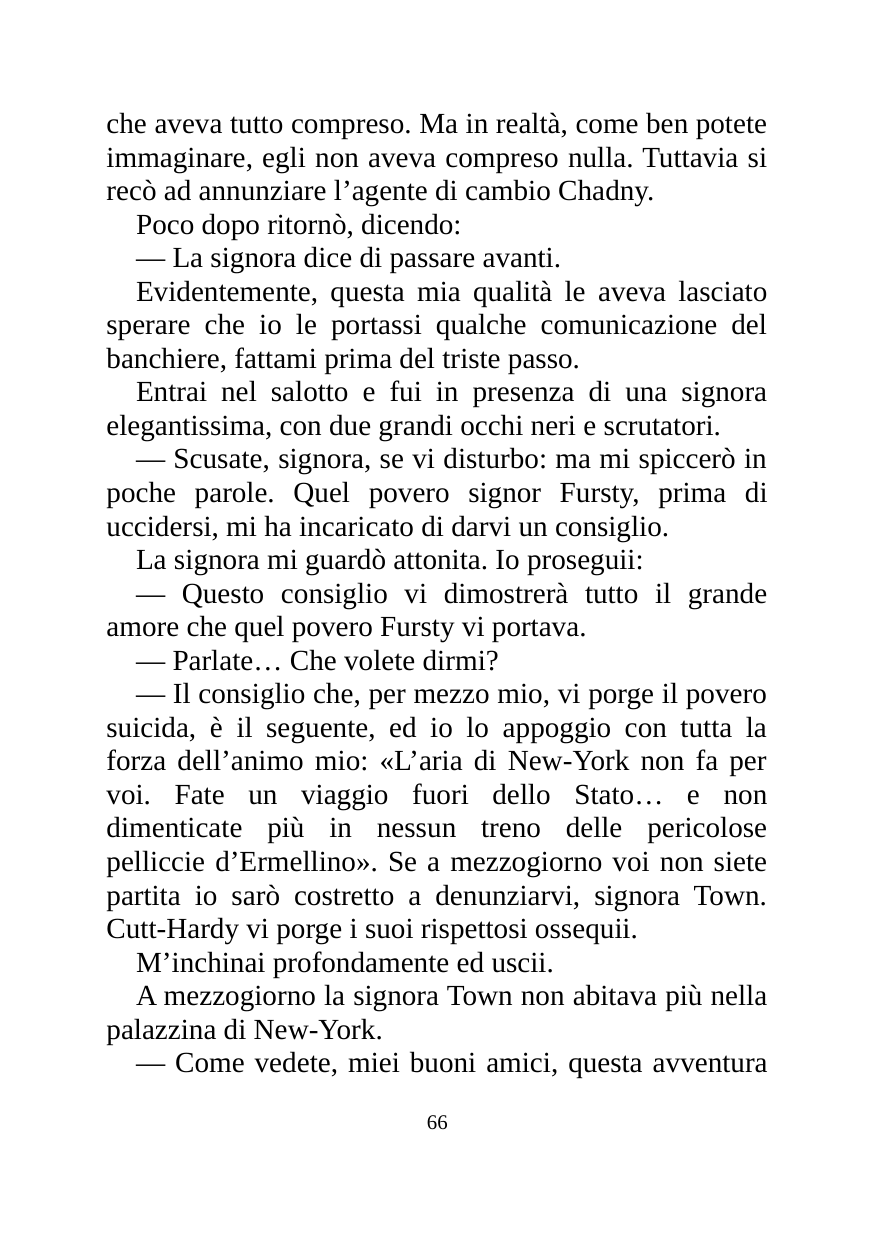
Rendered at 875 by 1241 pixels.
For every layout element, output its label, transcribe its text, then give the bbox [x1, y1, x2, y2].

text Poco dopo ritornò, dicendo: [106, 207, 768, 240]
text — Come vedete, miei buoni amici, questa avventura [106, 1045, 768, 1079]
text — Il consiglio che, per mezzo mio, vi porge il povero suicida, è il seguente, ed io lo appoggio con tutta la forza dell’animo mio: «L’aria di New-York non fa per voi. Fate un viaggio fuori dello Stato… e non dimenticate più in nessun treno delle pericolose pelliccie d’Ermellino». Se a mezzogiorno voi non siete partita io sarò costretto a denunziarvi, signora Town. Cutt-Hardy vi porge i suoi rispettosi ossequii. [106, 676, 768, 945]
text — Scusate, signora, se vi disturbo: ma mi spiccerò in poche parole. Quel povero signor Fursty, prima di uccidersi, mi ha incaricato di darvi un consiglio. [106, 442, 768, 542]
text — Parlate… Che volete dirmi? [106, 643, 768, 676]
text M’inchinai profondamente ed uscii. [106, 945, 768, 978]
text — Questo consiglio vi dimostrerà tutto il grande amore che quel povero Fursty vi portava. [106, 576, 768, 643]
text Evidentemente, questa mia qualità le aveva lasciato sperare che io le portassi qualche comunicazione del banchiere, fattami prima del triste passo. [106, 274, 768, 374]
text che aveva tutto compreso. Ma in realtà, come ben potete immaginare, egli non aveva compreso nulla. Tuttavia si recò ad annunziare l’agente di cambio Chadny. [106, 106, 768, 207]
text Entrai nel salotto e fui in presenza di una signora elegantissima, con due grandi occhi neri e scrutatori. [106, 374, 768, 442]
text La signora mi guardò attonita. Io proseguii: [106, 542, 768, 576]
text — La signora dice di passare avanti. [106, 240, 768, 274]
text A mezzogiorno la signora Town non abitava più nella palazzina di New-York. [106, 978, 768, 1045]
